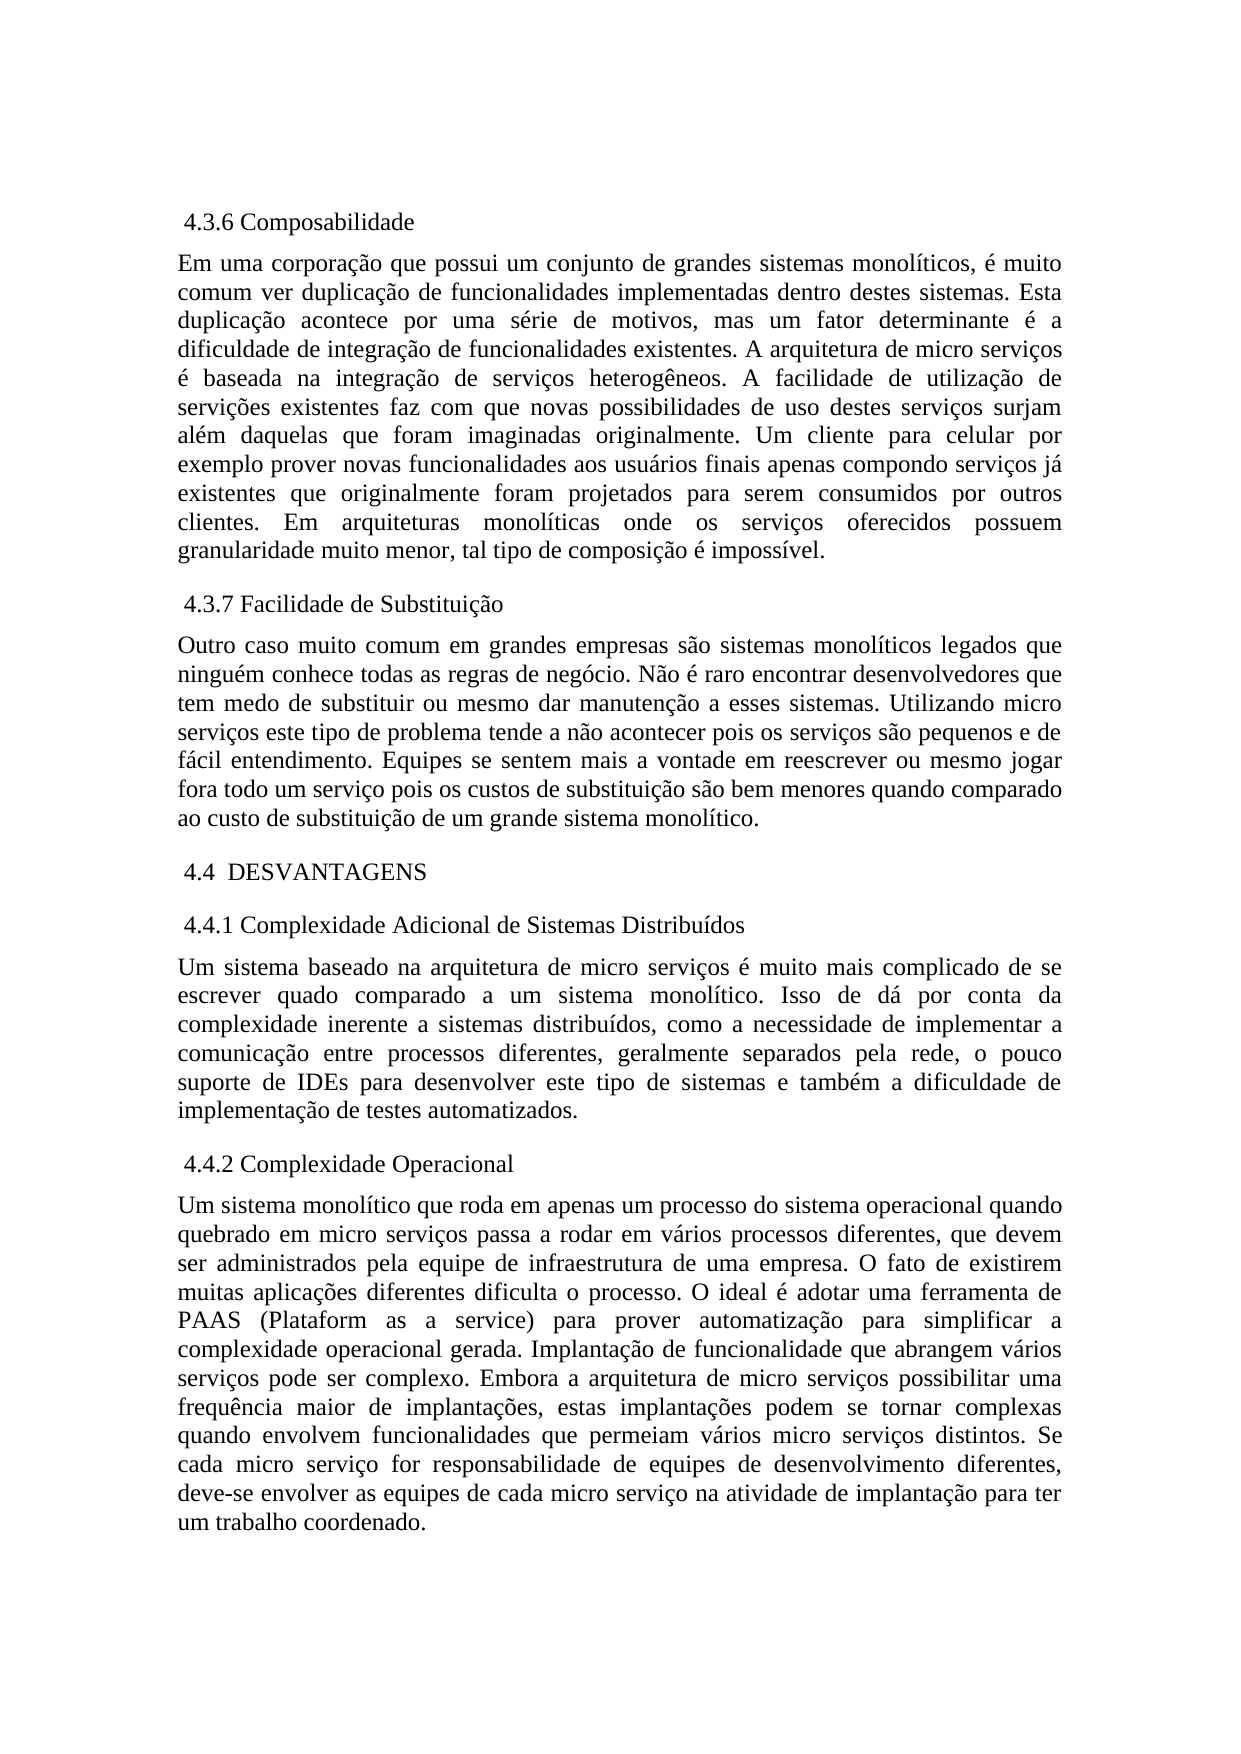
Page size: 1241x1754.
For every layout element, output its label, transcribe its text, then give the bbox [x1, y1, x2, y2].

subtitle DESVANTAGENS [177, 857, 1063, 886]
subtitle Composabilidade [177, 207, 1063, 236]
text Um sistema baseado na arquitetura de micro serviços é muito mais complicado de se escrever quado comparado a um sistema monolítico. Isso de dá por conta da complexidade inerente a sistemas distribuídos, como a necessidade de implementar a comunicação entre processos diferentes, geralmente separados pela rede, o pouco suporte de IDEs para desenvolver este tipo de sistemas e também a dificuldade de implementação de testes automatizados. [177, 952, 1063, 1124]
subtitle Facilidade de Substituição [177, 589, 1063, 618]
text Um sistema monolítico que roda em apenas um processo do sistema operacional quando quebrado em micro serviços passa a rodar em vários processos diferentes, que devem ser administrados pela equipe de infraestrutura de uma empresa. O fato de existirem muitas aplicações diferentes dificulta o processo. O ideal é adotar uma ferramenta de PAAS (Plataform as a service) para prover automatização para simplificar a complexidade operacional gerada. Implantação de funcionalidade que abrangem vários serviços pode ser complexo. Embora a arquitetura de micro serviços possibilitar uma frequência maior de implantações, estas implantações podem se tornar complexas quando envolvem funcionalidades que permeiam vários micro serviços distintos. Se cada micro serviço for responsabilidade de equipes de desenvolvimento diferentes, deve-se envolver as equipes de cada micro serviço na atividade de implantação para ter um trabalho coordenado. [177, 1191, 1063, 1536]
subtitle Complexidade Adicional de Sistemas Distribuídos [177, 911, 1063, 939]
text Em uma corporação que possui um conjunto de grandes sistemas monolíticos, é muito comum ver duplicação de funcionalidades implementadas dentro destes sistemas. Esta duplicação acontece por uma série de motivos, mas um fator determinante é a dificuldade de integração de funcionalidades existentes. A arquitetura de micro serviços é baseada na integração de serviços heterogêneos. A facilidade de utilização de servições existentes faz com que novas possibilidades de uso destes serviços surjam além daquelas que foram imaginadas originalmente. Um cliente para celular por exemplo prover novas funcionalidades aos usuários finais apenas compondo serviços já existentes que originalmente foram projetados para serem consumidos por outros clientes. Em arquiteturas monolíticas onde os serviços oferecidos possuem granularidade muito menor, tal tipo de composição é impossível. [177, 248, 1063, 564]
subtitle Complexidade Operacional [177, 1149, 1063, 1178]
text Outro caso muito comum em grandes empresas são sistemas monolíticos legados que ninguém conhece todas as regras de negócio. Não é raro encontrar desenvolvedores que tem medo de substituir ou mesmo dar manutenção a esses sistemas. Utilizando micro serviços este tipo de problema tende a não acontecer pois os serviços são pequenos e de fácil entendimento. Equipes se sentem mais a vontade em reescrever ou mesmo jogar fora todo um serviço pois os custos de substituição são bem menores quando comparado ao custo de substituição de um grande sistema monolítico. [177, 631, 1063, 832]
